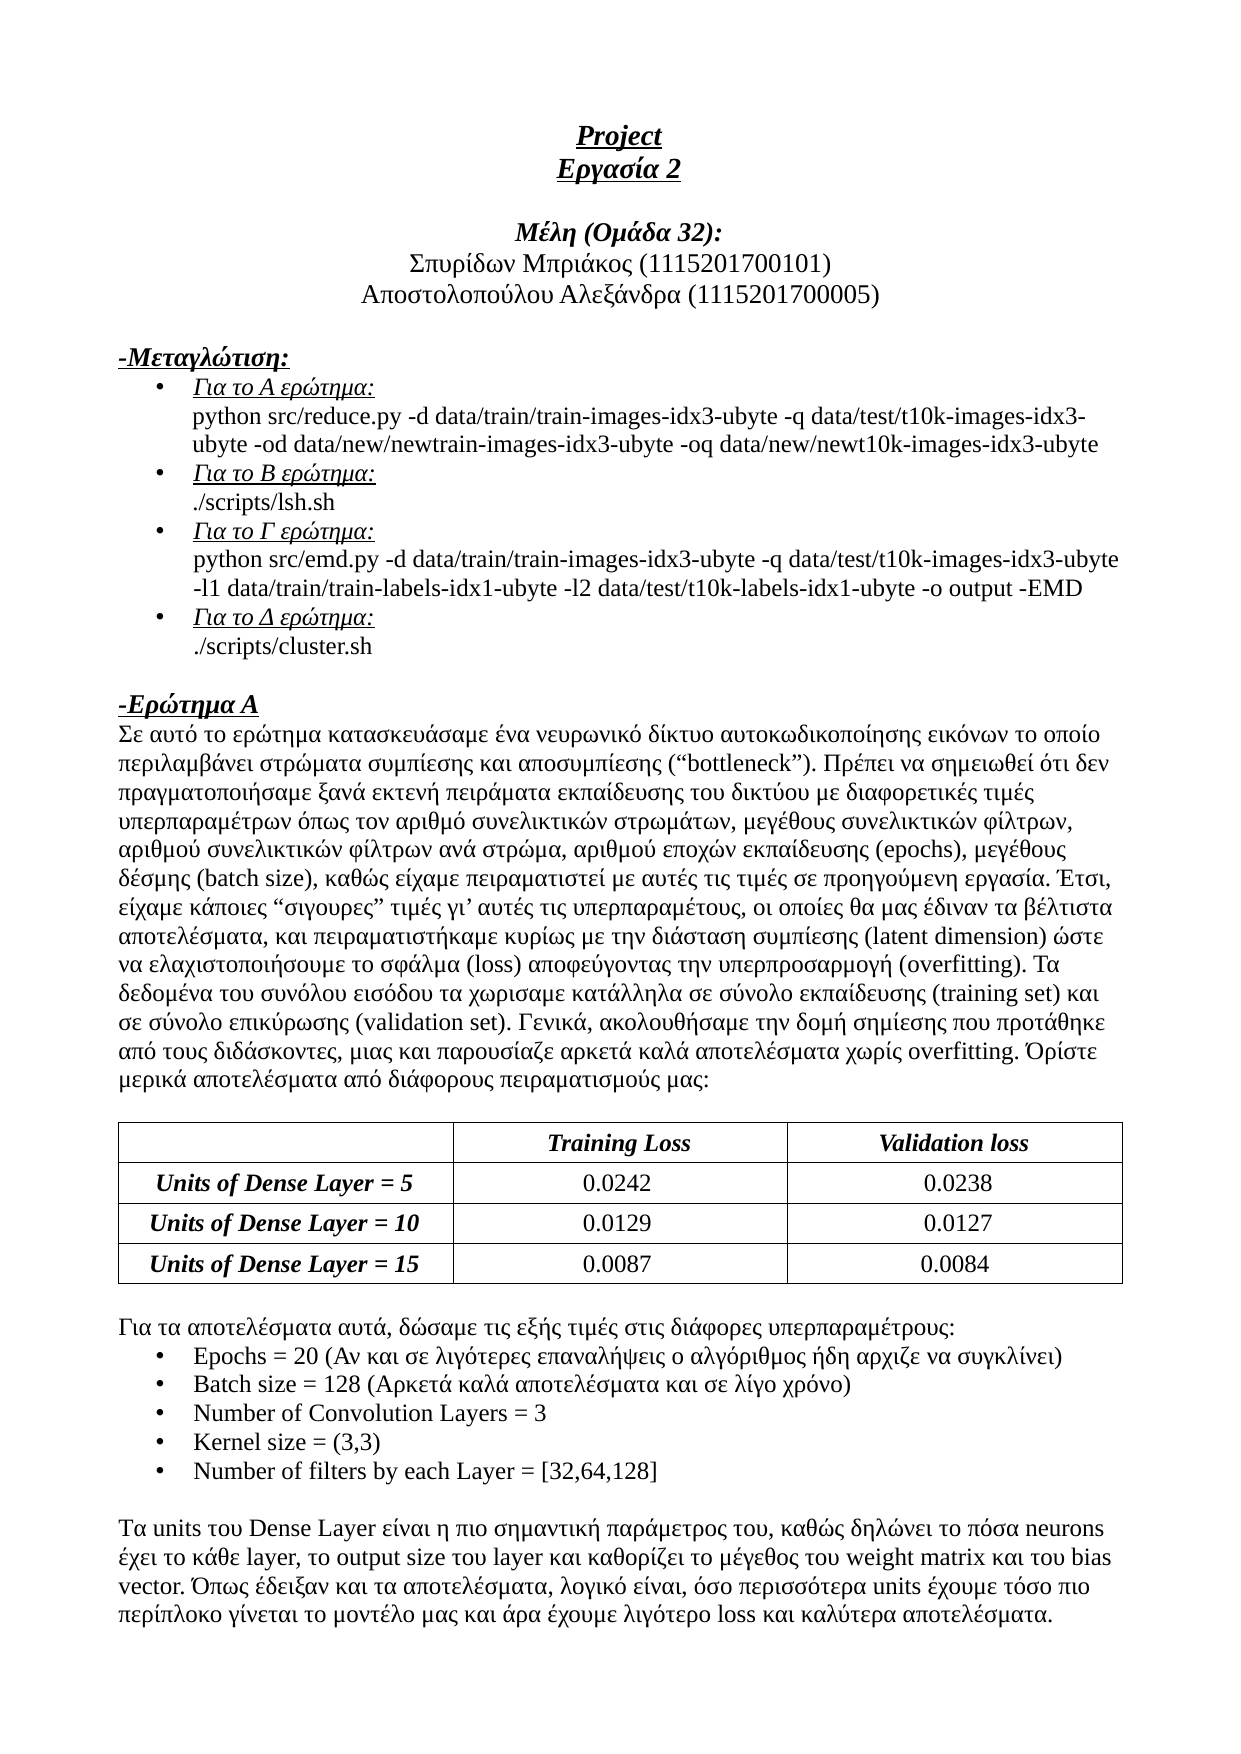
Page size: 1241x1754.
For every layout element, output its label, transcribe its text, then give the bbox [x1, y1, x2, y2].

text ./scripts/lsh.sh [118, 487, 1122, 516]
text Σε αυτό το ερώτημα κατασκευάσαμε ένα νευρωνικό δίκτυο αυτοκωδικοποίησης εικόνων το οποίο περιλαμβάνει στρώματα συμπίεσης και αποσυμπίεσης (“bottleneck”). Πρέπει να σημειωθεί ότι δεν πραγματοποιήσαμε ξανά εκτενή πειράματα εκπαίδευσης του δικτύου με διαφορετικές τιμές υπερπαραμέτρων όπως τον αριθμό συνελικτικών στρωμάτων, μεγέθους συνελικτικών φίλτρων, αριθμού συνελικτικών φίλτρων ανά στρώμα, αριθμού εποχών εκπαίδευσης (epochs), μεγέθους δέσμης (batch size), καθώς είχαμε πειραματιστεί με αυτές τις τιμές σε προηγούμενη εργασία. Έτσι, είχαμε κάποιες “σιγουρες” τιμές γι’ αυτές τις υπερπαραμέτους, οι οποίες θα μας έδιναν τα βέλτιστα αποτελέσματα, και πειραματιστήκαμε κυρίως με την διάσταση συμπίεσης (latent dimension) ώστε να ελαχιστοποιήσουμε το σφάλμα (loss) αποφεύγοντας την υπερπροσαρμογή (overfitting). Τα δεδομένα του συνόλου εισόδου τα χωρισαμε κατάλληλα σε σύνολο εκπαίδευσης (training set) και σε σύνολο επικύρωσης (validation set). Γενικά, ακολουθήσαμε την δομή σημίεσης που προτάθηκε από τους διδάσκοντες, μιας και παρουσίαζε αρκετά καλά αποτελέσματα χωρίς overfitting. Όρίστε μερικά αποτελέσματα από διάφορους πειραματισμούς μας: [118, 719, 1122, 1093]
text Eργασία 2 [118, 152, 1122, 185]
table_cell 0.0238 [788, 1163, 1122, 1203]
list Number of Convolution Layers = 3 [156, 1398, 1122, 1427]
table_cell 0.0084 [788, 1244, 1122, 1283]
text Σπυρίδων Μπριάκος (1115201700101) [118, 247, 1122, 279]
text Αποστολοπούλου Αλεξάνδρα (1115201700005) [118, 279, 1122, 310]
list Για το Δ ερώτημα: [156, 602, 1122, 631]
list Για το Γ ερώτημα: [156, 516, 1122, 544]
text -Ερώτημα Α [118, 688, 1122, 719]
table_cell 0.0127 [788, 1204, 1122, 1243]
list Kernel size = (3,3) [156, 1427, 1122, 1456]
table_cell Units of Dense Layer = 5 [119, 1163, 453, 1203]
table_cell Units of Dense Layer = 15 [119, 1244, 453, 1283]
table_header [119, 1123, 453, 1162]
list Για το Α ερώτημα: [156, 372, 1122, 401]
text -Μεταγλώτιση: [118, 341, 1122, 372]
list Για το Β ερώτημα: [156, 458, 1122, 487]
list Batch size = 128 (Αρκετά καλά αποτελέσματα και σε λίγο χρόνο) [156, 1369, 1122, 1398]
text Μέλη (Ομάδα 32): [118, 216, 1122, 247]
table_cell Units of Dense Layer = 10 [119, 1204, 453, 1243]
table_cell 0.0087 [454, 1244, 787, 1283]
table_header Validation loss [788, 1123, 1122, 1162]
list Epochs = 20 (Αν και σε λιγότερες επαναλήψεις ο αλγόριθμος ήδη αρχιζε να συγκλίνει) [156, 1341, 1122, 1369]
table_header Training Loss [454, 1123, 787, 1162]
table_cell 0.0242 [454, 1163, 787, 1203]
list python src/emd.py -d data/train/train-images-idx3-ubyte -q data/test/t10k-images-idx3-ubyte -l1 data/train/train-labels-idx1-ubyte -l2 data/test/t10k-labels-idx1-ubyte -o output -EMD [156, 544, 1122, 602]
table_cell 0.0129 [454, 1204, 787, 1243]
list ./scripts/cluster.sh [156, 631, 1122, 659]
text Project [118, 118, 1122, 152]
text Tα units του Dense Layer είναι η πιο σημαντική παράμετρος του, καθώς δηλώνει το πόσα neurons έχει το κάθε layer, το output size του layer και καθορίζει το μέγεθος του weight matrix και του bias vector. Όπως έδειξαν και τα αποτελέσματα, λογικό είναι, όσο περισσότερα units έχουμε τόσο πιο περίπλοκο γίνεται το μοντέλο μας και άρα έχουμε λιγότερο loss και καλύτερα αποτελέσματα. [118, 1513, 1122, 1628]
list Number of filters by each Layer = [32,64,128] [156, 1456, 1122, 1484]
text python src/reduce.py -d data/train/train-images-idx3-ubyte -q data/test/t10k-images-idx3- ubyte -od data/new/newtrain-images-idx3-ubyte -oq data/new/newt10k-images-idx3-ubyte [118, 401, 1122, 458]
text Για τα αποτελέσματα αυτά, δώσαμε τις εξής τιμές στις διάφορες υπερπαραμέτρους: [118, 1312, 1122, 1341]
